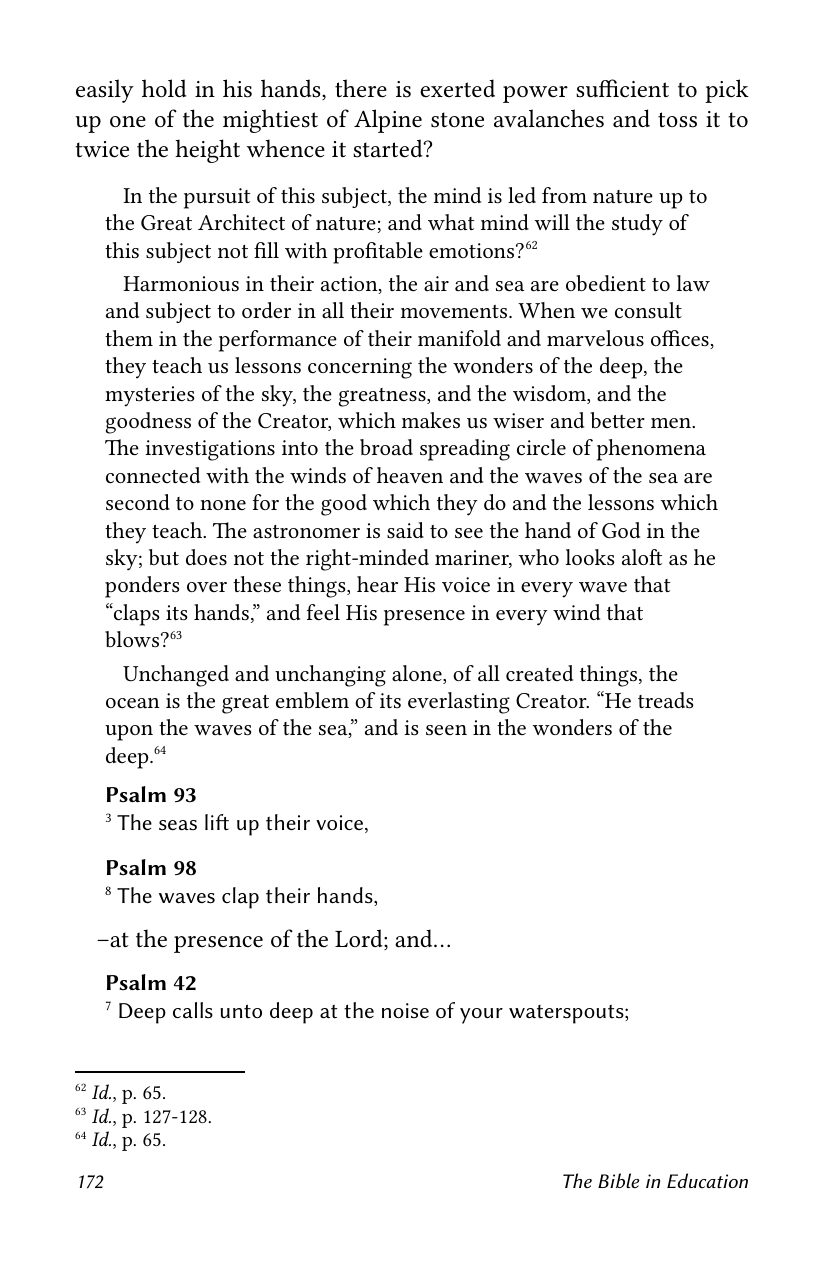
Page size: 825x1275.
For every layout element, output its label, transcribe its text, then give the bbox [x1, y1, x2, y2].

text easily hold in his hands, there is exerted power sufficient to pick up one of the mightiest of Alpine stone avalanches and toss it to twice the height whence it started? [75, 75, 750, 163]
text In the pursuit of this subject, the mind is led from nature up to the Great Architect of nature; and what mind will the study of this subject not fill with profitable emotions? [105, 183, 720, 264]
text Unchanged and unchanging alone, of all created things, the ocean is the great emblem of its everlasting Creator. “He treads upon the waves of the sea,” and is seen in the wonders of the deep. [105, 661, 720, 769]
text Psalm 98 [105, 855, 750, 881]
text 8 The waves clap their hands, [105, 883, 720, 909]
text Id., p. 65. [75, 1081, 750, 1104]
text Psalm 93 [105, 782, 750, 808]
text Id., p. 127-128. [75, 1104, 750, 1128]
text Harmonious in their action, the air and sea are obedient to law and subject to order in all their movements. When we consult them in the performance of their manifold and marvelous offices, they teach us lessons concerning the wonders of the deep, the mysteries of the sky, the greatness, and the wisdom, and the goodness of the Creator, which makes us wiser and better men. The investigations into the broad spreading circle of phenomena connected with the winds of heaven and the waves of the sea are second to none for the good which they do and the lessons which they teach. The astronomer is said to see the hand of God in the sky; but does not the right-minded mariner, who looks aloft as he ponders over these things, hear His voice in every wave that “claps its hands,” and feel His presence in every wind that blows? [105, 271, 720, 653]
text 3 The seas lift up their voice, [105, 810, 720, 836]
text –at the presence of the Lord; and... [75, 925, 750, 953]
text Psalm 42 [105, 970, 750, 996]
text Id., p. 65. [75, 1128, 750, 1152]
text 7 Deep calls unto deep at the noise of your waterspouts; [105, 997, 720, 1024]
